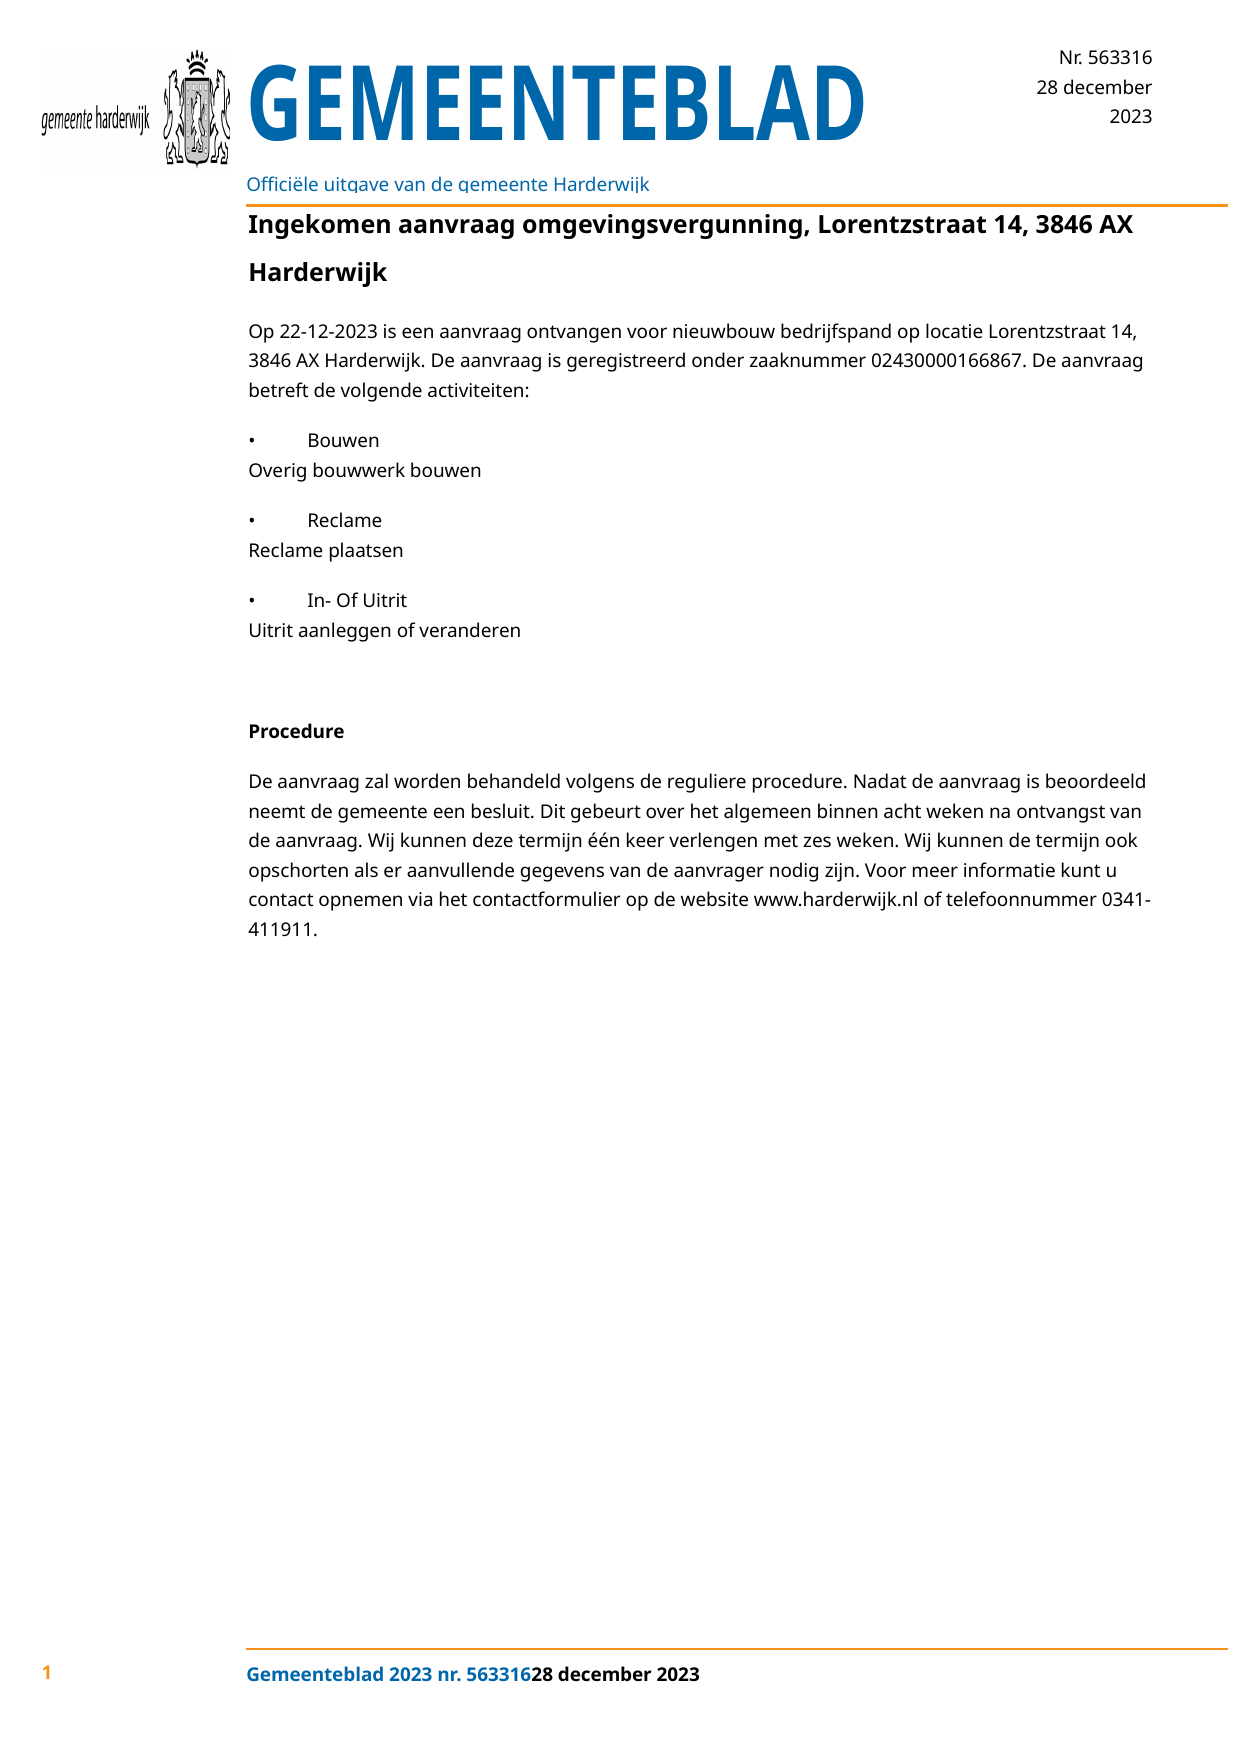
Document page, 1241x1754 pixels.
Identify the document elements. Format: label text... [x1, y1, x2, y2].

text Procedure [248, 718, 1152, 744]
text Uitrit aanleggen of veranderen [248, 617, 1152, 643]
picture [41, 47, 231, 172]
text Overig bouwwerk bouwen [248, 457, 1152, 483]
text Ingekomen aanvraag omgevingsvergunning, Lorentzstraat 14, 3846 AX Harderwijk [248, 207, 1152, 288]
text Op 22-12-2023 is een aanvraag ontvangen voor nieuwbouw bedrijfspand op locatie Lorentzstraat 14, 3846 AX Harderwijk. De aanvraag is geregistreerd onder zaaknummer 02430000166867. De aanvraag betreft de volgende activiteiten: [248, 318, 1152, 403]
list In- Of Uitrit [248, 587, 1152, 613]
list Reclame [248, 507, 1152, 533]
list Bouwen [248, 427, 1152, 453]
text De aanvraag zal worden behandeld volgens de reguliere procedure. Nadat de aanvraag is beoordeeld neemt de gemeente een besluit. Dit gebeurt over het algemeen binnen acht weken na ontvangst van de aanvraag. Wij kunnen deze termijn één keer verlengen met zes weken. Wij kunnen de termijn ook opschorten als er aanvullende gegevens van de aanvrager nodig zijn. Voor meer informatie kunt u contact opnemen via het contactformulier op de website www.harderwijk.nl of telefoonnummer 0341-411911. [248, 768, 1152, 942]
text Reclame plaatsen [248, 537, 1152, 563]
